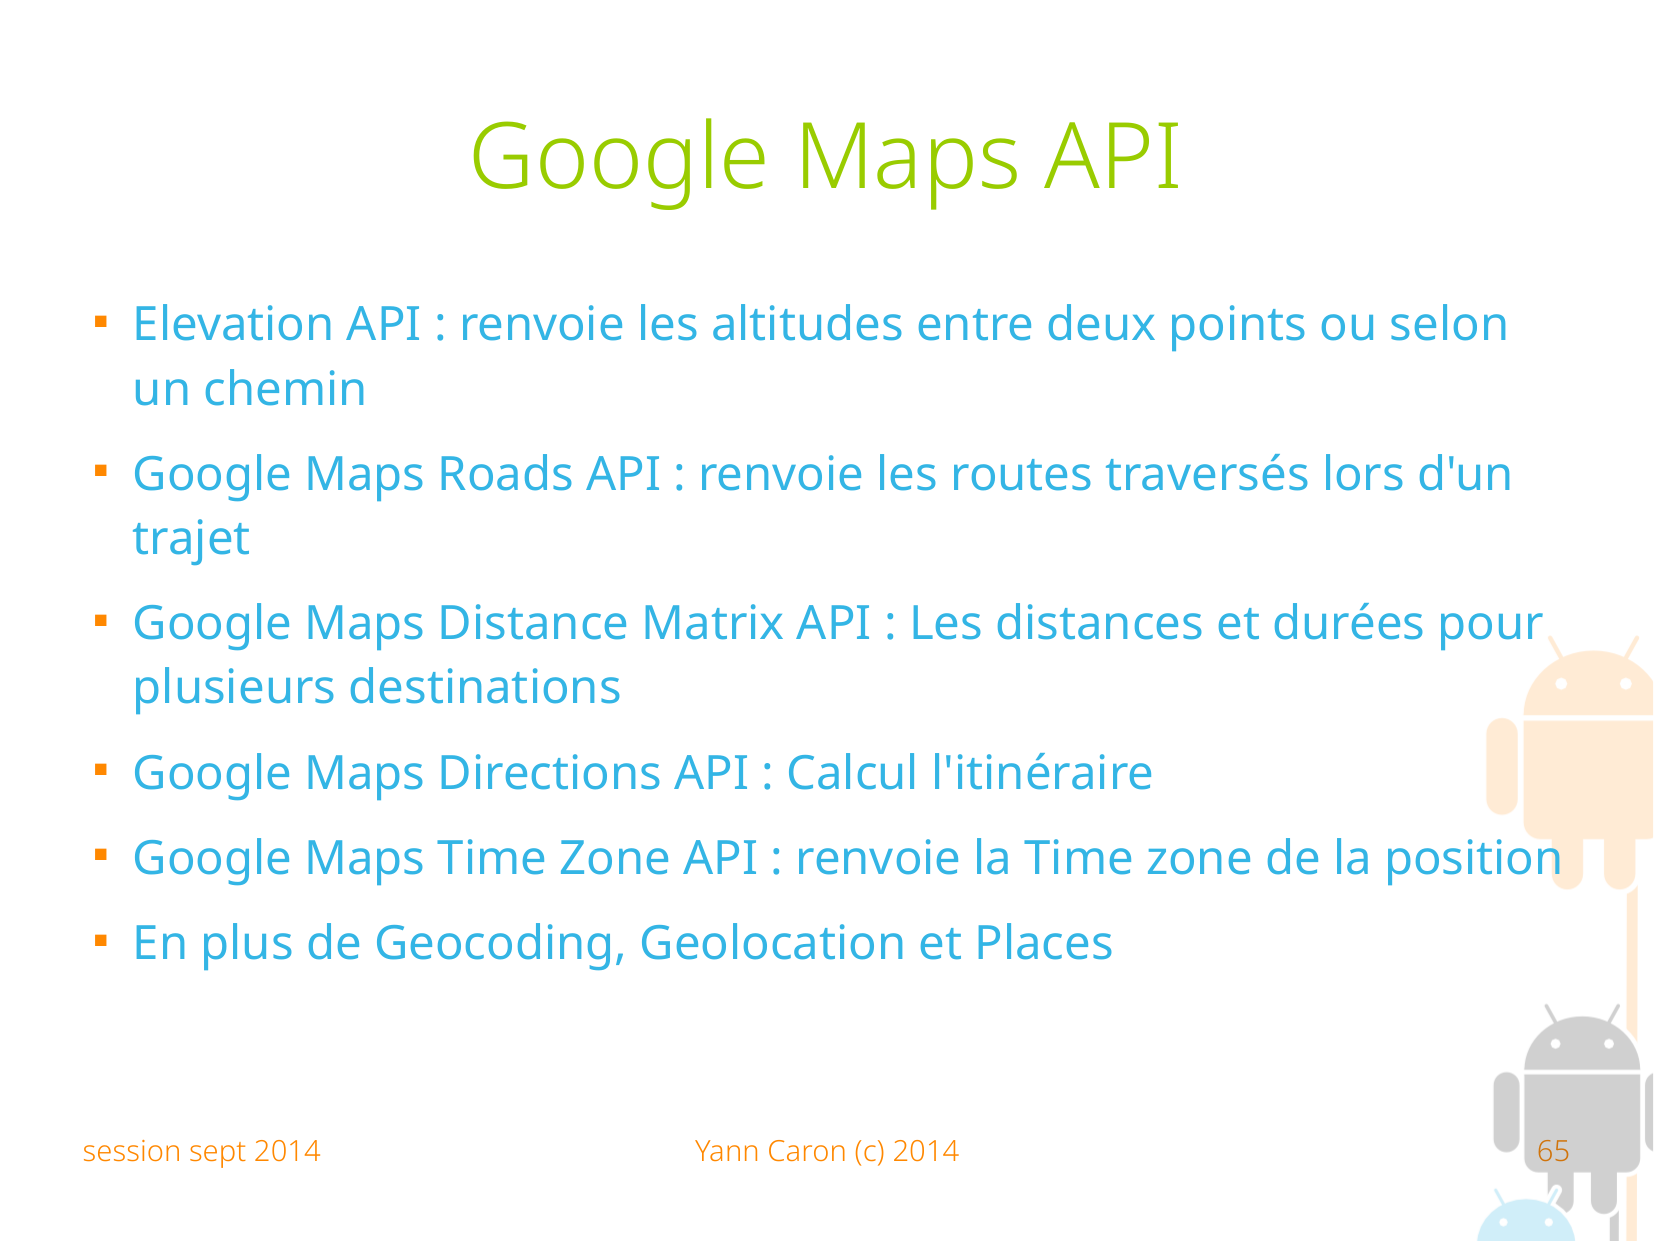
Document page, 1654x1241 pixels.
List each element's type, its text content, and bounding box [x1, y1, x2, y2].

list Elevation API : renvoie les altitudes entre deux points ou selon un chemin Google Maps Roads API : renvoie les routes traversés lors d'un trajet Google Maps Distance Matrix API : Les distances et durées pour plusieurs destinations Google Maps Directions API : Calcul l'itinéraire Google Maps Time Zone API : renvoie la Time zone de la position En plus de Geocoding, Geolocation et Places [82, 290, 1571, 1010]
title Google Maps API [82, 49, 1571, 257]
picture [240, 423, 1654, 1241]
